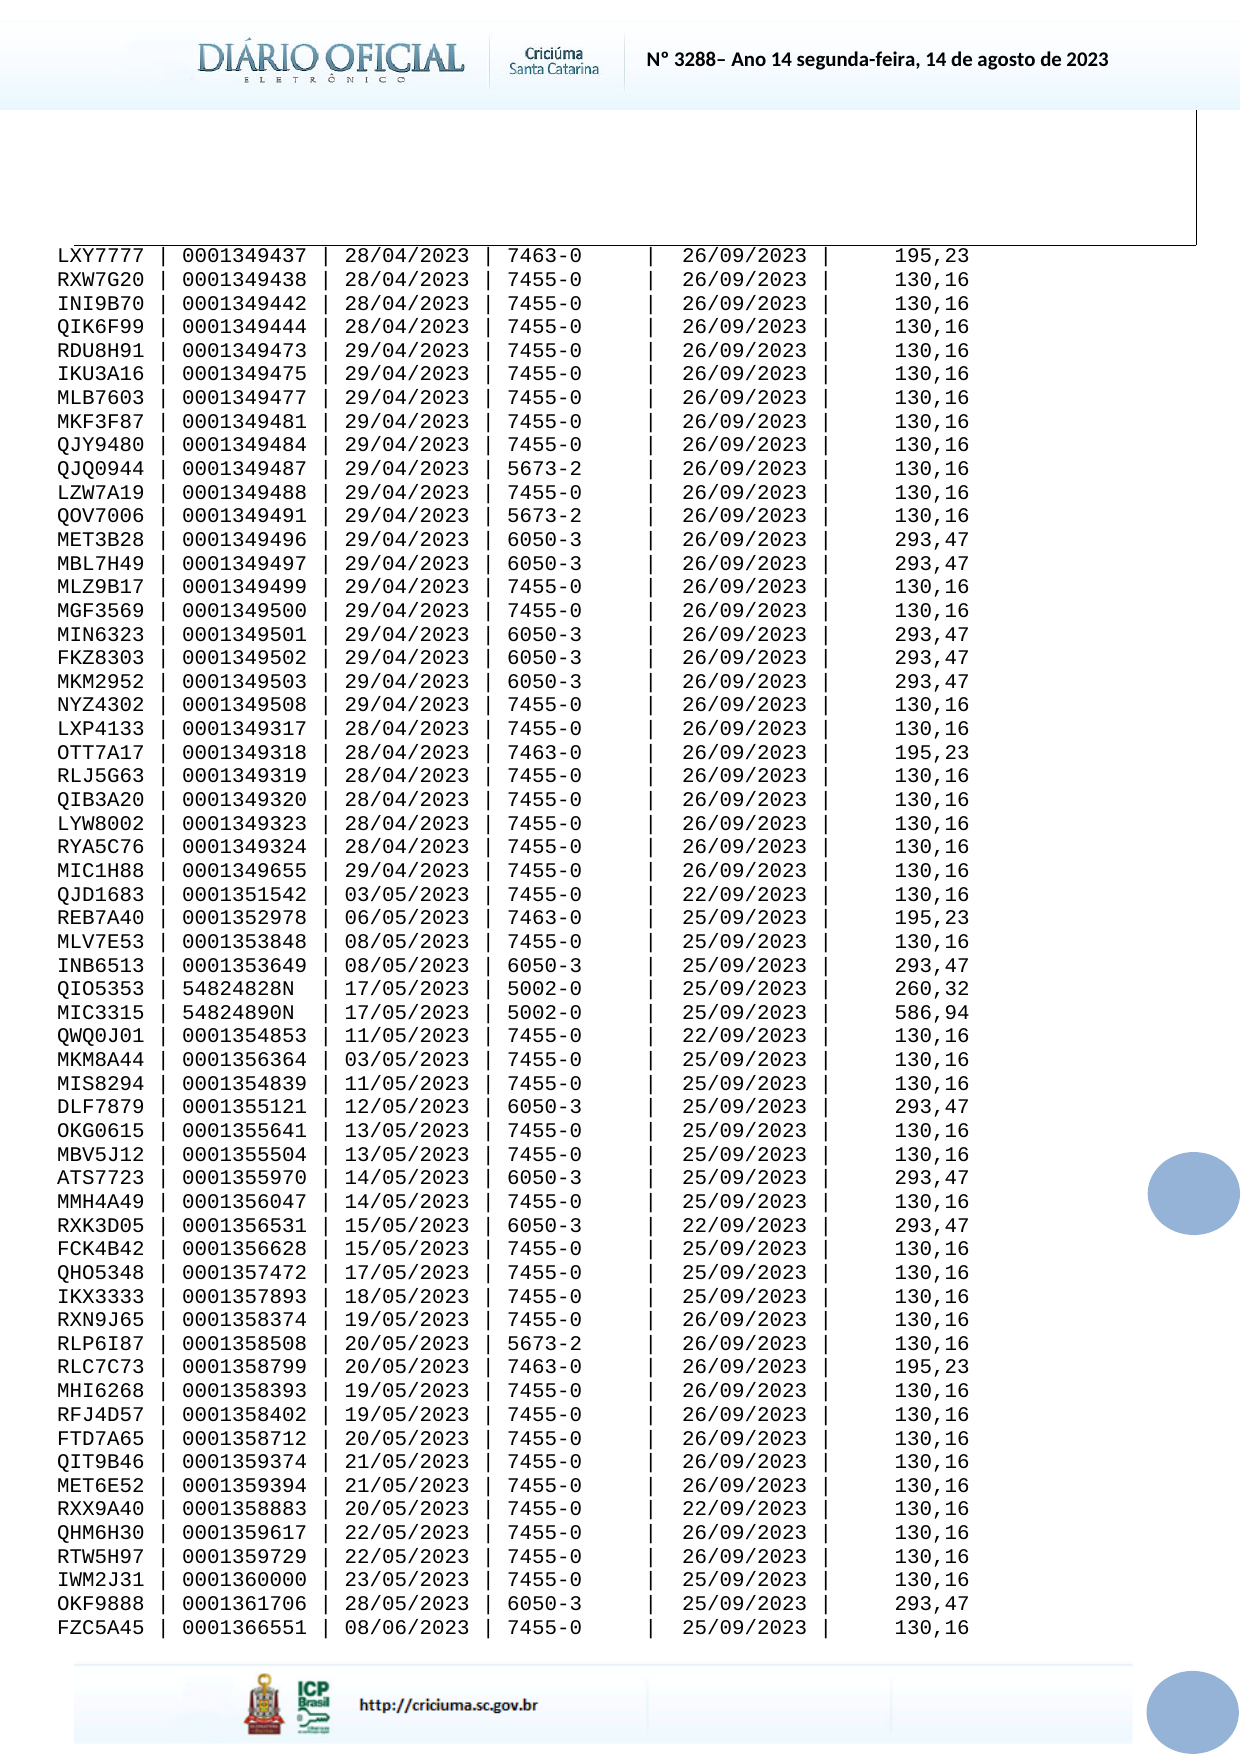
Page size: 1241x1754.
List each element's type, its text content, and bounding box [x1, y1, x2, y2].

text QHM6H30 | 0001359617 | 22/05/2023 | 7455-0 | 26/09/2023 | 130,16 [44, 1522, 1196, 1546]
text FCK4B42 | 0001356628 | 15/05/2023 | 7455-0 | 25/09/2023 | 130,16 [44, 1238, 1196, 1262]
text ATS7723 | 0001355970 | 14/05/2023 | 6050-3 | 25/09/2023 | 293,47 [44, 1167, 1157, 1191]
text QIT9B46 | 0001359374 | 21/05/2023 | 7455-0 | 26/09/2023 | 130,16 [44, 1451, 1196, 1475]
text DLF7879 | 0001355121 | 12/05/2023 | 6050-3 | 25/09/2023 | 293,47 [44, 1096, 1196, 1120]
text LZW7A19 | 0001349488 | 29/04/2023 | 7455-0 | 26/09/2023 | 130,16 [44, 482, 1196, 505]
text REB7A40 | 0001352978 | 06/05/2023 | 7463-0 | 25/09/2023 | 195,23 [44, 907, 1196, 931]
text QIB3A20 | 0001349320 | 28/04/2023 | 7455-0 | 26/09/2023 | 130,16 [44, 789, 1196, 813]
text RDU8H91 | 0001349473 | 29/04/2023 | 7455-0 | 26/09/2023 | 130,16 [44, 340, 1196, 363]
text QHO5348 | 0001357472 | 17/05/2023 | 7455-0 | 25/09/2023 | 130,16 [44, 1262, 1196, 1286]
text OKG0615 | 0001355641 | 13/05/2023 | 7455-0 | 25/09/2023 | 130,16 [44, 1120, 1196, 1144]
text MIN6323 | 0001349501 | 29/04/2023 | 6050-3 | 26/09/2023 | 293,47 [44, 623, 1196, 647]
text MBL7H49 | 0001349497 | 29/04/2023 | 6050-3 | 26/09/2023 | 293,47 [44, 553, 1196, 576]
text RXK3D05 | 0001356531 | 15/05/2023 | 6050-3 | 22/09/2023 | 293,47 [44, 1215, 1196, 1238]
text MKM8A44 | 0001356364 | 03/05/2023 | 7455-0 | 25/09/2023 | 130,16 [44, 1049, 1196, 1073]
text IKX3333 | 0001357893 | 18/05/2023 | 7455-0 | 25/09/2023 | 130,16 [44, 1286, 1196, 1309]
text IWM2J31 | 0001360000 | 23/05/2023 | 7455-0 | 25/09/2023 | 130,16 [44, 1569, 1196, 1593]
text MLZ9B17 | 0001349499 | 29/04/2023 | 7455-0 | 26/09/2023 | 130,16 [44, 576, 1196, 600]
text MIC1H88 | 0001349655 | 29/04/2023 | 7455-0 | 26/09/2023 | 130,16 [44, 860, 1196, 884]
text MMH4A49 | 0001356047 | 14/05/2023 | 7455-0 | 25/09/2023 | 130,16 [44, 1191, 1153, 1215]
text INI9B70 | 0001349442 | 28/04/2023 | 7455-0 | 26/09/2023 | 130,16 [44, 292, 1196, 316]
text MHI6268 | 0001358393 | 19/05/2023 | 7455-0 | 26/09/2023 | 130,16 [44, 1380, 1196, 1404]
text MIS8294 | 0001354839 | 11/05/2023 | 7455-0 | 25/09/2023 | 130,16 [44, 1073, 1196, 1096]
text QOV7006 | 0001349491 | 29/04/2023 | 5673-2 | 26/09/2023 | 130,16 [44, 505, 1196, 529]
text LXP4133 | 0001349317 | 28/04/2023 | 7455-0 | 26/09/2023 | 130,16 [44, 718, 1196, 742]
text LYW8002 | 0001349323 | 28/04/2023 | 7455-0 | 26/09/2023 | 130,16 [44, 813, 1196, 836]
text QIO5353 | 54824828N | 17/05/2023 | 5002-0 | 25/09/2023 | 260,32 [44, 978, 1196, 1002]
text IKU3A16 | 0001349475 | 29/04/2023 | 7455-0 | 26/09/2023 | 130,16 [44, 363, 1196, 387]
text FZC5A45 | 0001366551 | 08/06/2023 | 7455-0 | 25/09/2023 | 130,16 [44, 1617, 1196, 1640]
text MET6E52 | 0001359394 | 21/05/2023 | 7455-0 | 26/09/2023 | 130,16 [44, 1475, 1196, 1498]
text QJY9480 | 0001349484 | 29/04/2023 | 7455-0 | 26/09/2023 | 130,16 [44, 434, 1196, 458]
text MKM2952 | 0001349503 | 29/04/2023 | 6050-3 | 26/09/2023 | 293,47 [44, 671, 1196, 694]
text OTT7A17 | 0001349318 | 28/04/2023 | 7463-0 | 26/09/2023 | 195,23 [44, 742, 1196, 765]
text RLJ5G63 | 0001349319 | 28/04/2023 | 7455-0 | 26/09/2023 | 130,16 [44, 765, 1196, 789]
text MIC3315 | 54824890N | 17/05/2023 | 5002-0 | 25/09/2023 | 586,94 [44, 1002, 1196, 1026]
text MET3B28 | 0001349496 | 29/04/2023 | 6050-3 | 26/09/2023 | 293,47 [44, 529, 1196, 553]
text MKF3F87 | 0001349481 | 29/04/2023 | 7455-0 | 26/09/2023 | 130,16 [44, 411, 1196, 434]
text MBV5J12 | 0001355504 | 13/05/2023 | 7455-0 | 25/09/2023 | 130,16 [44, 1144, 1196, 1167]
text RLC7C73 | 0001358799 | 20/05/2023 | 7463-0 | 26/09/2023 | 195,23 [44, 1357, 1196, 1380]
text RLP6I87 | 0001358508 | 20/05/2023 | 5673-2 | 26/09/2023 | 130,16 [44, 1333, 1196, 1357]
text OKF9888 | 0001361706 | 28/05/2023 | 6050-3 | 25/09/2023 | 293,47 [44, 1593, 1196, 1617]
text INB6513 | 0001353649 | 08/05/2023 | 6050-3 | 25/09/2023 | 293,47 [44, 954, 1196, 978]
text QIK6F99 | 0001349444 | 28/04/2023 | 7455-0 | 26/09/2023 | 130,16 [44, 316, 1196, 340]
text RXX9A40 | 0001358883 | 20/05/2023 | 7455-0 | 22/09/2023 | 130,16 [44, 1498, 1196, 1522]
text RXN9J65 | 0001358374 | 19/05/2023 | 7455-0 | 26/09/2023 | 130,16 [44, 1309, 1196, 1333]
text LXY7777 | 0001349437 | 28/04/2023 | 7463-0 | 26/09/2023 | 195,23 [44, 245, 1196, 269]
text NYZ4302 | 0001349508 | 29/04/2023 | 7455-0 | 26/09/2023 | 130,16 [44, 694, 1196, 718]
text RXW7G20 | 0001349438 | 28/04/2023 | 7455-0 | 26/09/2023 | 130,16 [44, 269, 1196, 292]
text MGF3569 | 0001349500 | 29/04/2023 | 7455-0 | 26/09/2023 | 130,16 [44, 600, 1196, 623]
text FKZ8303 | 0001349502 | 29/04/2023 | 6050-3 | 26/09/2023 | 293,47 [44, 647, 1196, 671]
text RTW5H97 | 0001359729 | 22/05/2023 | 7455-0 | 26/09/2023 | 130,16 [44, 1546, 1196, 1569]
text QJD1683 | 0001351542 | 03/05/2023 | 7455-0 | 22/09/2023 | 130,16 [44, 884, 1196, 907]
text MLV7E53 | 0001353848 | 08/05/2023 | 7455-0 | 25/09/2023 | 130,16 [44, 931, 1196, 954]
text MLB7603 | 0001349477 | 29/04/2023 | 7455-0 | 26/09/2023 | 130,16 [44, 387, 1196, 411]
text RFJ4D57 | 0001358402 | 19/05/2023 | 7455-0 | 26/09/2023 | 130,16 [44, 1404, 1196, 1427]
text FTD7A65 | 0001358712 | 20/05/2023 | 7455-0 | 26/09/2023 | 130,16 [44, 1427, 1196, 1451]
text RYA5C76 | 0001349324 | 28/04/2023 | 7455-0 | 26/09/2023 | 130,16 [44, 836, 1196, 860]
text QJQ0944 | 0001349487 | 29/04/2023 | 5673-2 | 26/09/2023 | 130,16 [44, 458, 1196, 482]
text QWQ0J01 | 0001354853 | 11/05/2023 | 7455-0 | 22/09/2023 | 130,16 [44, 1026, 1196, 1049]
